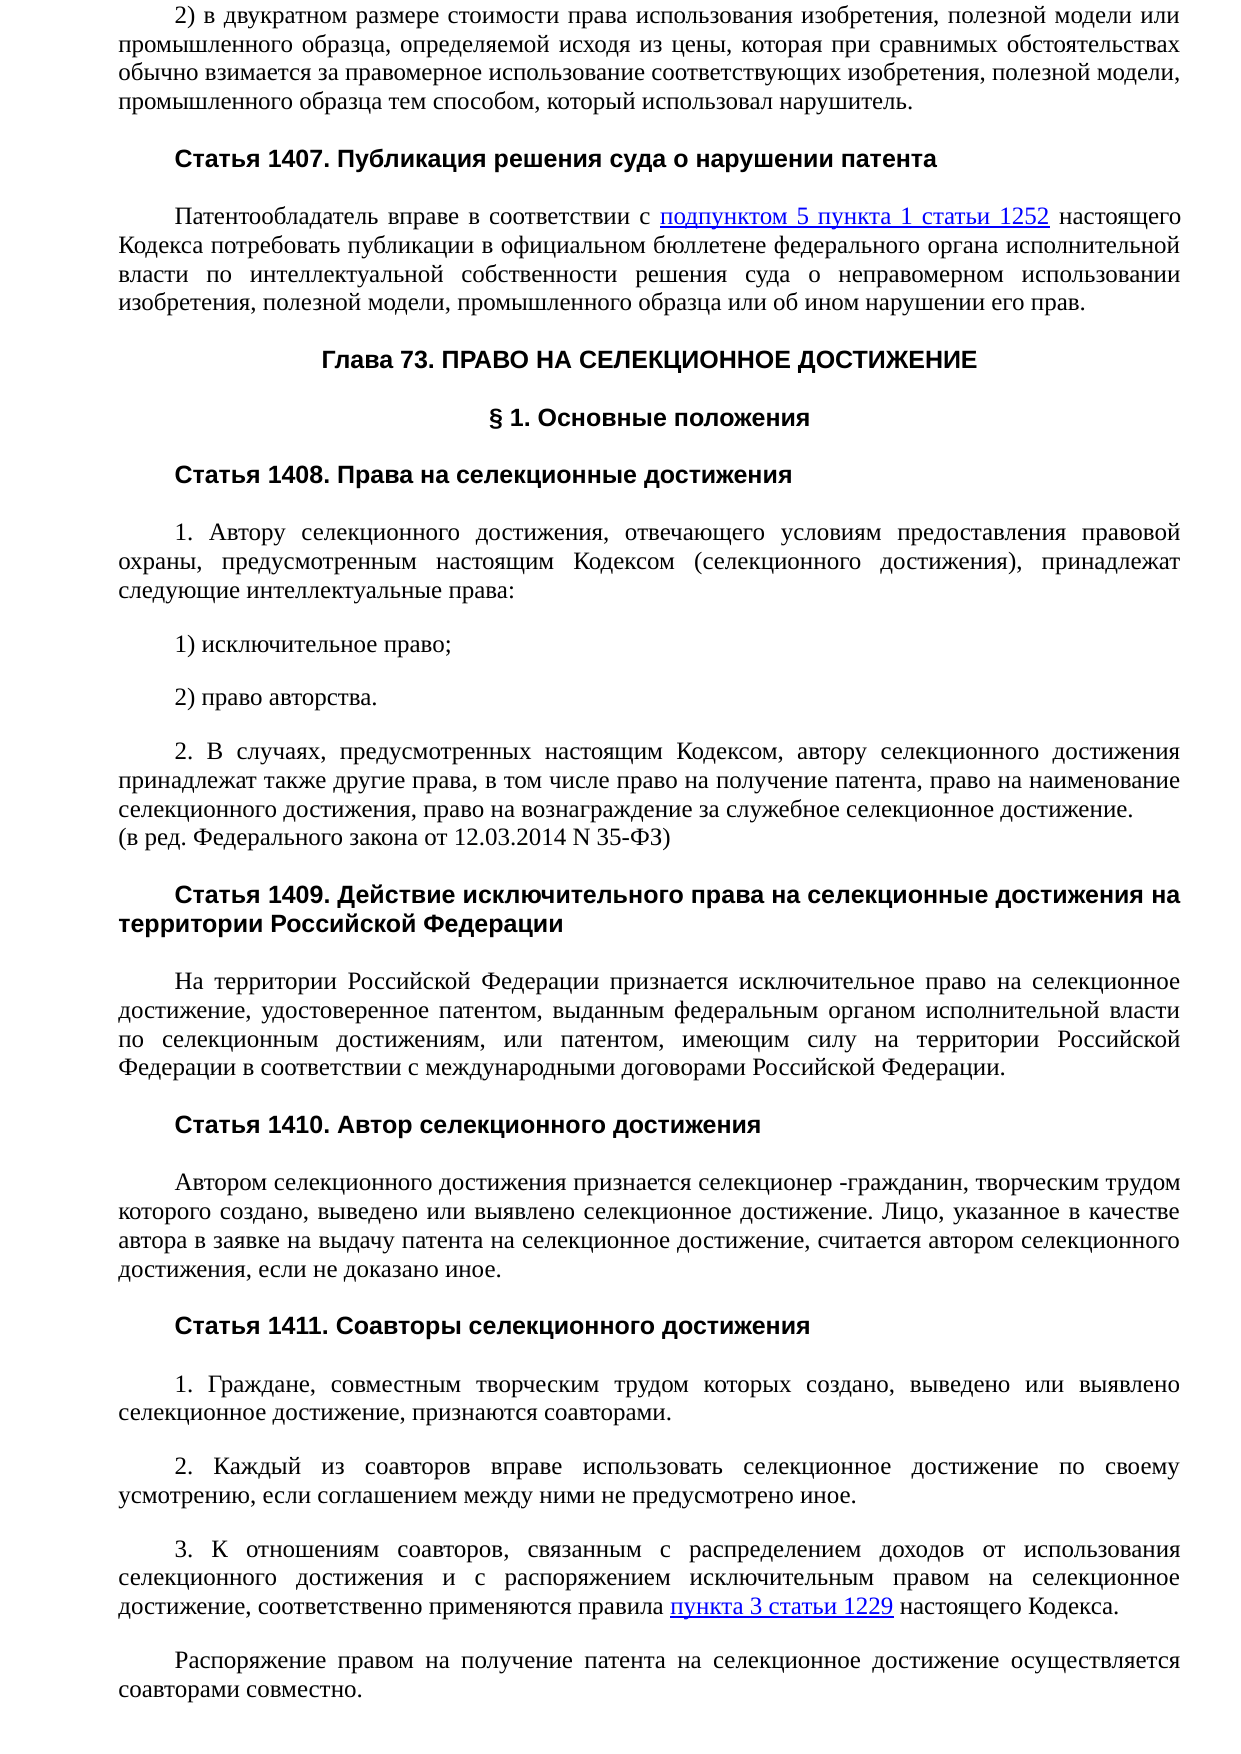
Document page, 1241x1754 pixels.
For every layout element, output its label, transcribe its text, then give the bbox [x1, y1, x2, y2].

title Статья 1411. Соавторы селекционного достижения [118, 1311, 1181, 1340]
title Статья 1410. Автор селекционного достижения [118, 1110, 1181, 1139]
title Глава 73. ПРАВО НА СЕЛЕКЦИОННОЕ ДОСТИЖЕНИЕ [118, 345, 1181, 374]
title Статья 1407. Публикация решения суда о нарушении патента [118, 144, 1181, 172]
title Статья 1408. Права на селекционные достижения [118, 460, 1181, 489]
text 3. К отношениям соавторов, связанным с распределением доходов от использования селекционного достижения и с распоряжением исключительным правом на селекционное достижение, соответственно применяются правила пункта 3 статьи 1229 настоящего Кодекса. [118, 1534, 1181, 1620]
text (в ред. Федерального закона от 12.03.2014 N 35-ФЗ) [118, 822, 1181, 851]
title § 1. Основные положения [118, 402, 1181, 431]
text Распоряжение правом на получение патента на селекционное достижение осуществляется соавторами совместно. [118, 1645, 1181, 1702]
text 1. Автору селекционного достижения, отвечающего условиям предоставления правовой охраны, предусмотренным настоящим Кодексом (селекционного достижения), принадлежат следующие интеллектуальные права: [118, 517, 1181, 604]
text На территории Российской Федерации признается исключительное право на селекционное достижение, удостоверенное патентом, выданным федеральным органом исполнительной власти по селекционным достижениям, или патентом, имеющим силу на территории Российской Федерации в соответствии с международными договорами Российской Федерации. [118, 966, 1181, 1081]
text 2) право авторства. [118, 682, 1181, 711]
text 2. В случаях, предусмотренных настоящим Кодексом, автору селекционного достижения принадлежат также другие права, в том числе право на получение патента, право на наименование селекционного достижения, право на вознаграждение за служебное селекционное достижение. [118, 736, 1181, 822]
text Автором селекционного достижения признается селекционер -гражданин, творческим трудом которого создано, выведено или выявлено селекционное достижение. Лицо, указанное в качестве автора в заявке на выдачу патента на селекционное достижение, считается автором селекционного достижения, если не доказано иное. [118, 1167, 1181, 1282]
text Патентообладатель вправе в соответствии с подпунктом 5 пункта 1 статьи 1252 настоящего Кодекса потребовать публикации в официальном бюллетене федерального органа исполнительной власти по интеллектуальной собственности решения суда о неправомерном использовании изобретения, полезной модели, промышленного образца или об ином нарушении его прав. [118, 201, 1181, 316]
title Статья 1409. Действие исключительного права на селекционные достижения на территории Российской Федерации [118, 880, 1181, 937]
text 1) исключительное право; [118, 629, 1181, 657]
text 1. Граждане, совместным творческим трудом которых создано, выведено или выявлено селекционное достижение, признаются соавторами. [118, 1369, 1181, 1426]
text 2) в двукратном размере стоимости права использования изобретения, полезной модели или промышленного образца, определяемой исходя из цены, которая при сравнимых обстоятельствах обычно взимается за правомерное использование соответствующих изобретения, полезной модели, промышленного образца тем способом, который использовал нарушитель. [118, 0, 1181, 115]
text 2. Каждый из соавторов вправе использовать селекционное достижение по своему усмотрению, если соглашением между ними не предусмотрено иное. [118, 1451, 1181, 1509]
